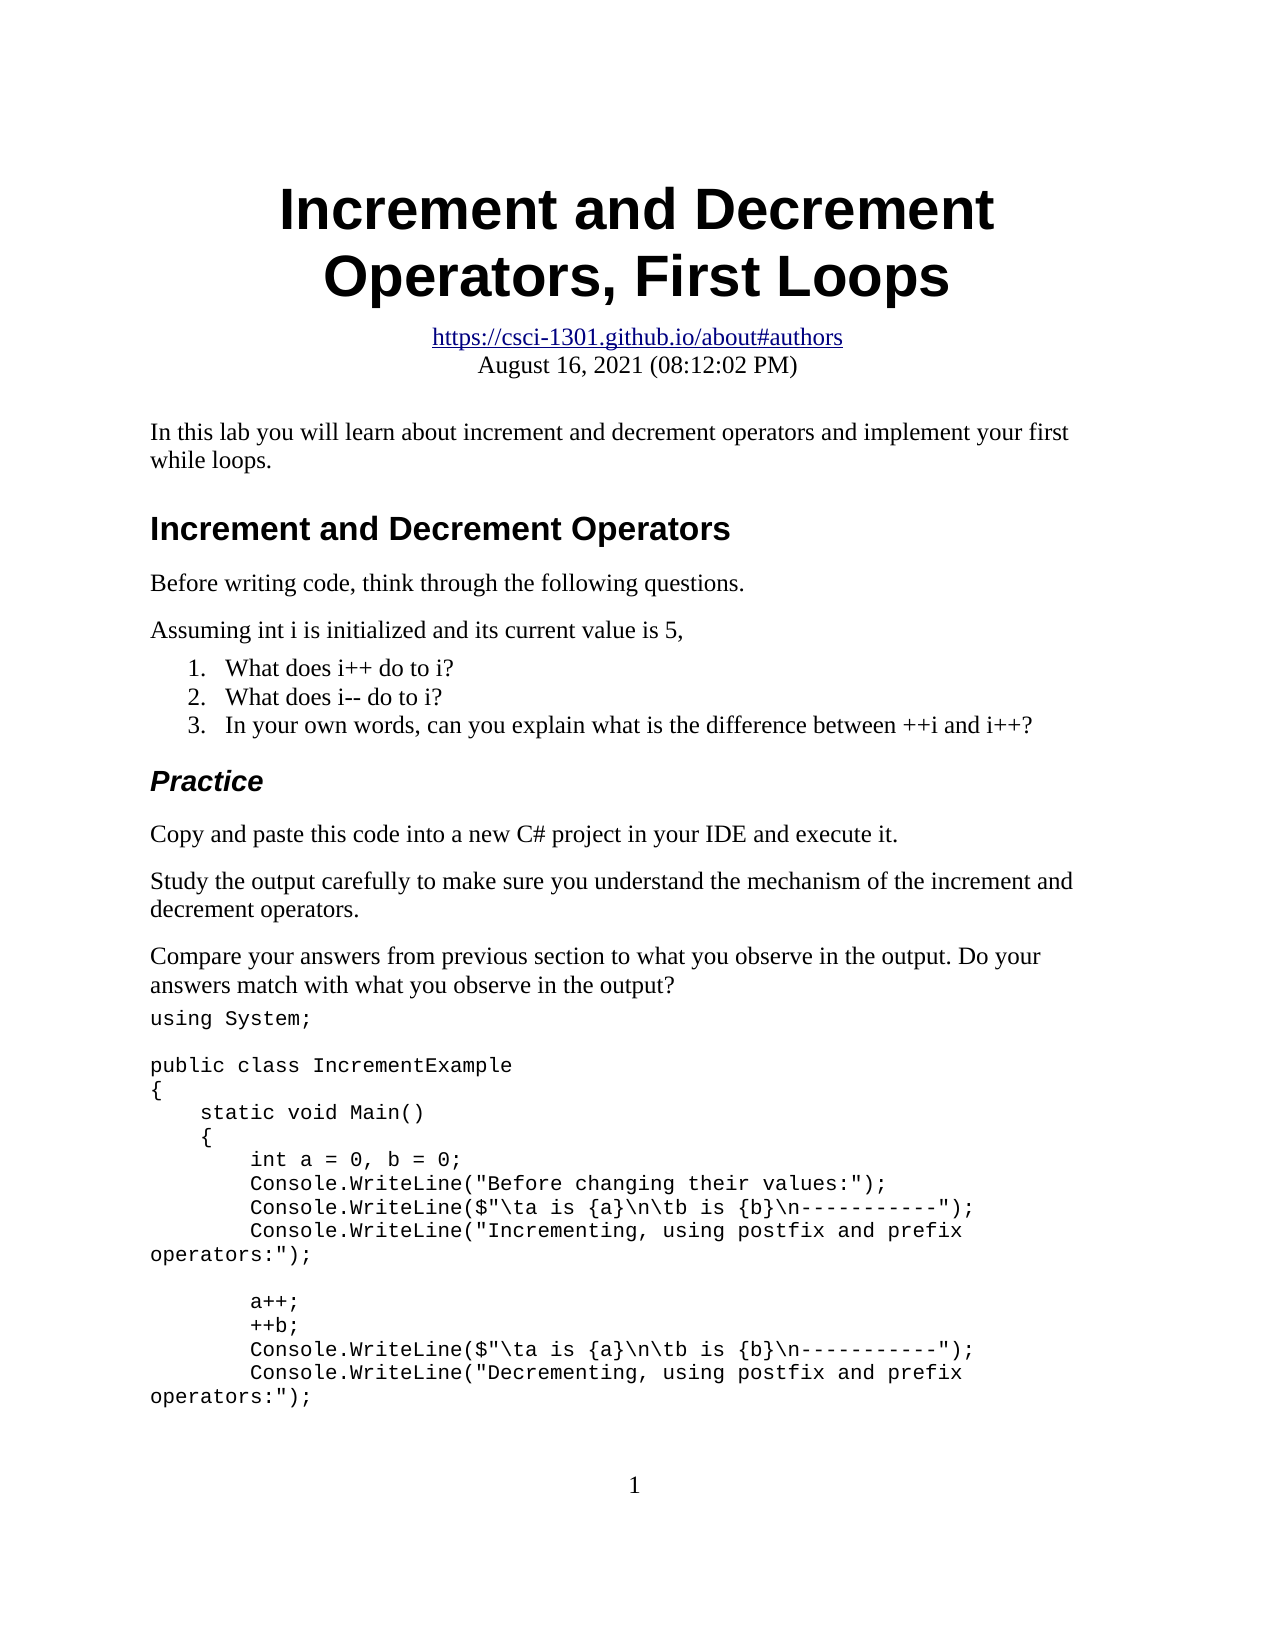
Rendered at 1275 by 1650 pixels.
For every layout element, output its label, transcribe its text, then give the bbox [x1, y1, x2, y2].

text August 16, 2021 (08:12:02 PM) [150, 350, 1125, 379]
text Console.WriteLine($"\ta is {a}\n\tb is {b}\n-----------"); [150, 1339, 1125, 1362]
text static void Main() [150, 1102, 1125, 1126]
list What does i++ do to i? [187, 653, 1125, 682]
text a++; [150, 1291, 1125, 1315]
text Console.WriteLine($"\ta is {a}\n\tb is {b}\n-----------"); [150, 1197, 1125, 1220]
text int a = 0, b = 0; [150, 1149, 1125, 1173]
text Console.WriteLine("Decrementing, using postfix and prefix operators:"); [150, 1362, 1125, 1409]
text Before writing code, think through the following questions. [150, 568, 1125, 597]
text Compare your answers from previous section to what you observe in the output. Do your answers match with what you observe in the output? [150, 941, 1125, 999]
subtitle Practice [150, 764, 1125, 798]
text Console.WriteLine("Incrementing, using postfix and prefix operators:"); [150, 1220, 1125, 1268]
text { [150, 1078, 1125, 1102]
text In this lab you will learn about increment and decrement operators and implement your first while loops. [150, 417, 1125, 474]
list What does i-- do to i? [187, 682, 1125, 710]
text using System; [150, 1008, 1125, 1031]
text public class IncrementExample [150, 1055, 1125, 1078]
list In your own words, can you explain what is the difference between ++i and i++? [187, 710, 1125, 739]
title Increment and Decrement Operators, First Loops [150, 175, 1125, 309]
text { [150, 1126, 1125, 1149]
text https://csci-1301.github.io/about#authors [150, 322, 1125, 350]
text ++b; [150, 1315, 1125, 1339]
subtitle Increment and Decrement Operators [150, 508, 1125, 547]
text Console.WriteLine("Before changing their values:"); [150, 1173, 1125, 1197]
text Assuming int i is initialized and its current value is 5, [150, 615, 1125, 644]
text Study the output carefully to make sure you understand the mechanism of the increment and decrement operators. [150, 866, 1125, 923]
text Copy and paste this code into a new C# project in your IDE and execute it. [150, 819, 1125, 848]
